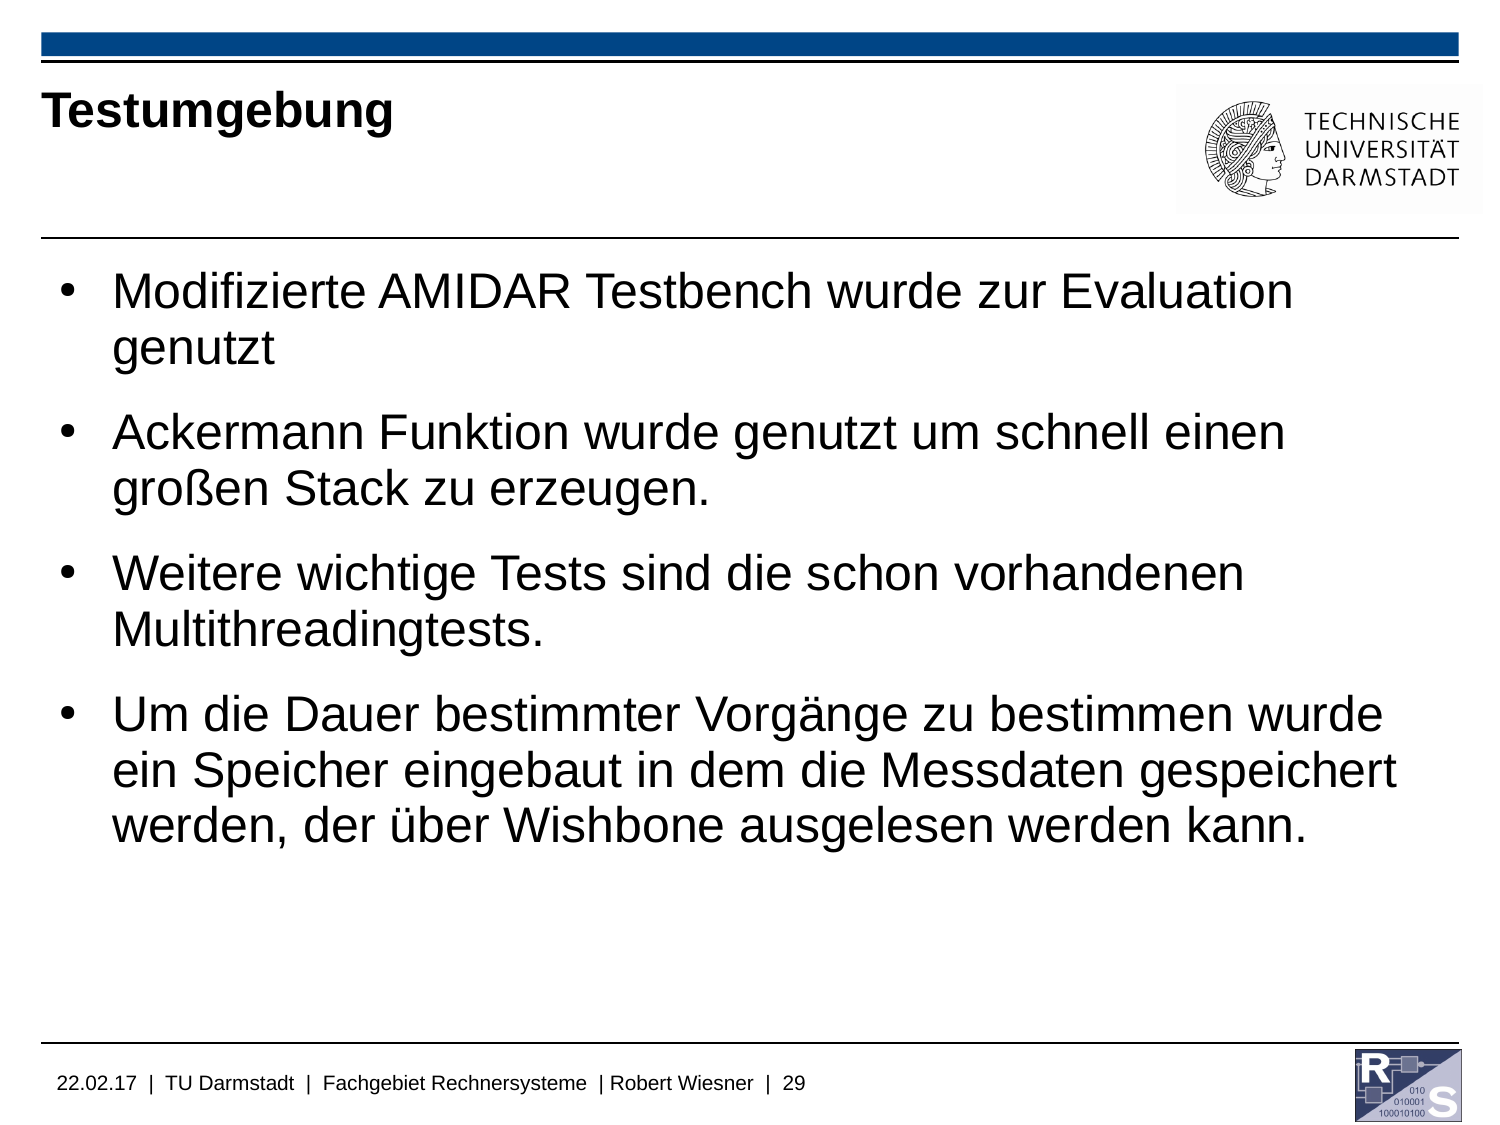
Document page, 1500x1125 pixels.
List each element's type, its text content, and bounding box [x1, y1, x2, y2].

title Testumgebung [41, 62, 1131, 213]
picture [1355, 1049, 1462, 1122]
list Modifizierte AMIDAR Testbench wurde zur Evaluation genutzt Ackermann Funktion wurde genutzt um schnell einen großen Stack zu erzeugen. Weitere wichtige Tests sind die schon vorhandenen Multithreadingtests. Um die Dauer bestimmter Vorgänge zu bestimmen wurde ein Speicher eingebaut in dem die Messdaten gespeichert werden, der über Wishbone ausgelesen werden kann. [41, 263, 1455, 1032]
